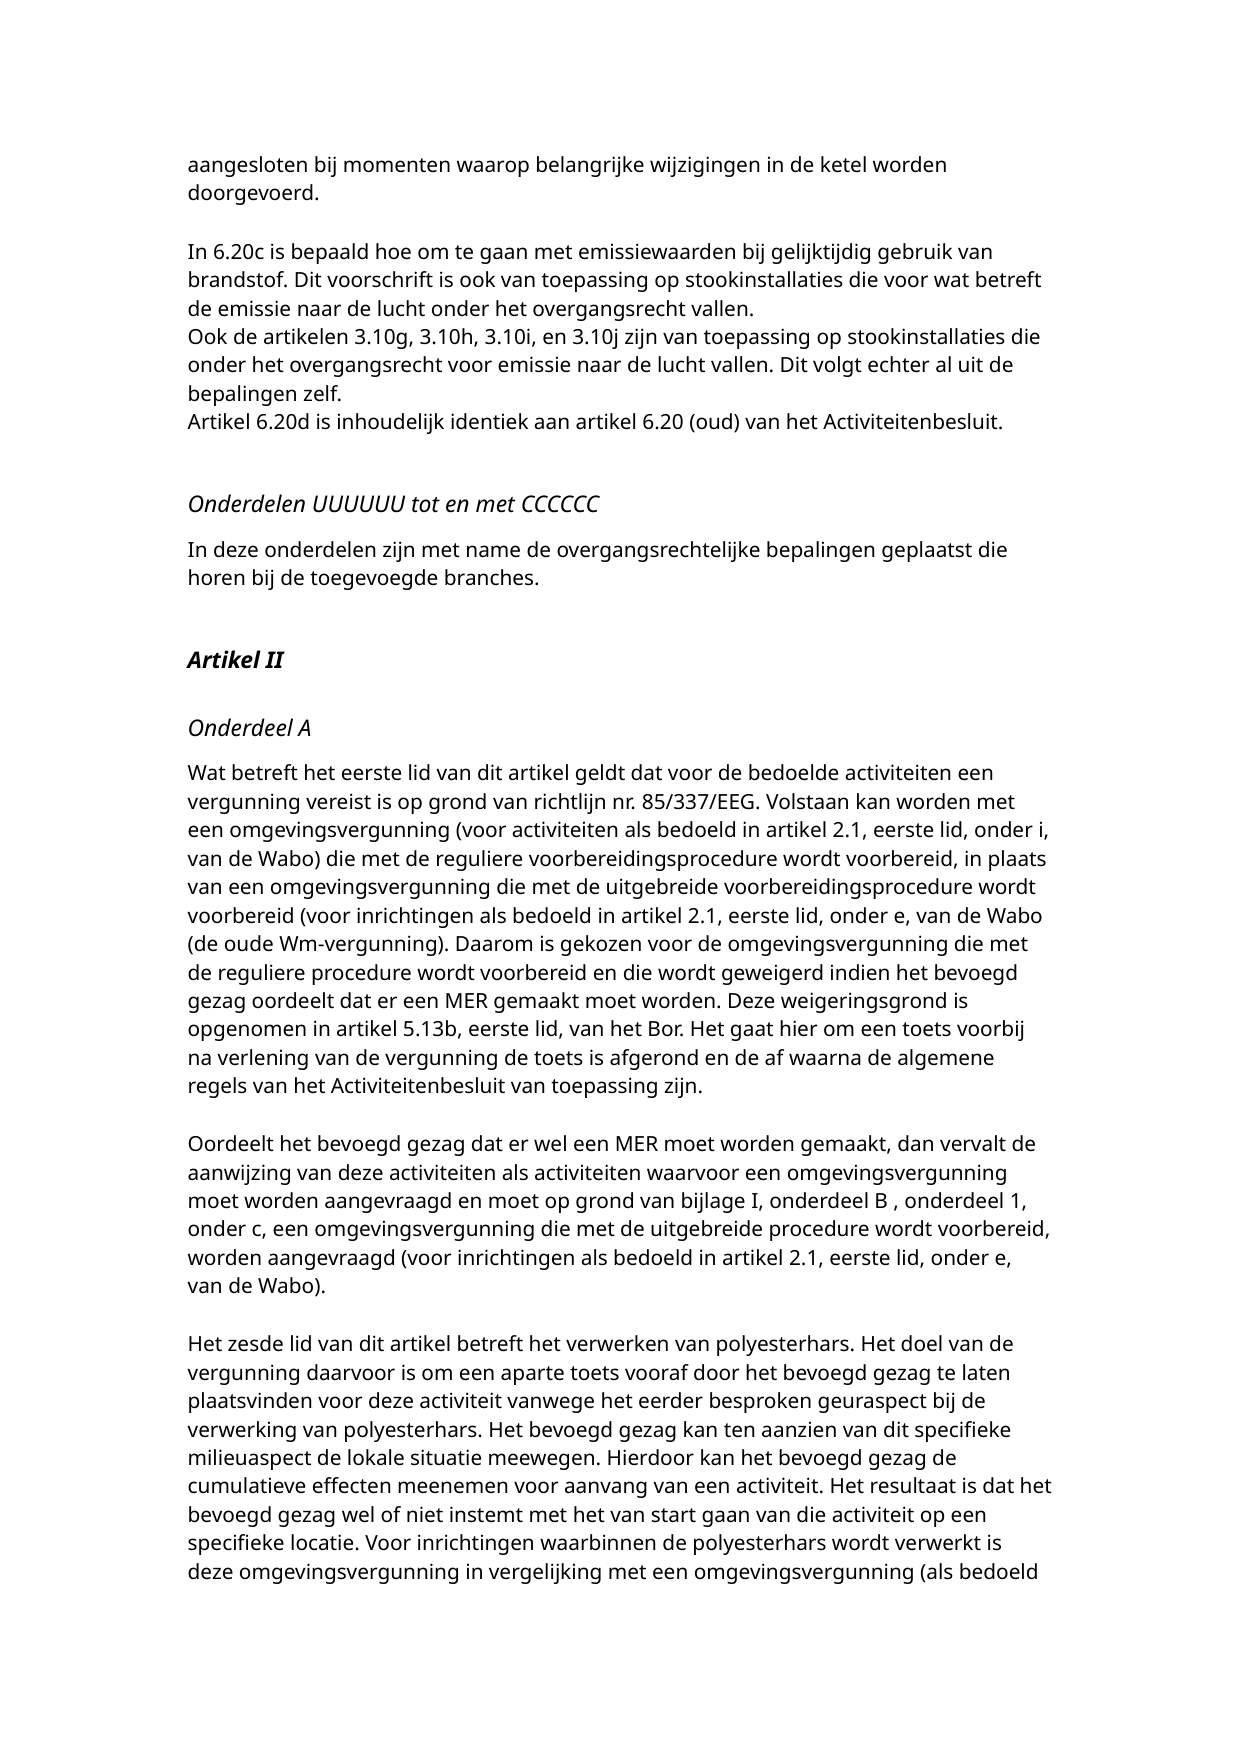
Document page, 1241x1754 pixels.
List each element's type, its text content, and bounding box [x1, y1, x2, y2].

text Artikel 6.20d is inhoudelijk identiek aan artikel 6.20 (oud) van het Activiteitenbesluit. [187, 407, 1053, 436]
text Oordeelt het bevoegd gezag dat er wel een MER moet worden gemaakt, dan vervalt de aanwijzing van deze activiteiten als activiteiten waarvoor een omgevingsvergunning moet worden aangevraagd en moet op grond van bijlage I, onderdeel B , onderdeel 1, onder c, een omgevingsvergunning die met de uitgebreide procedure wordt voorbereid, worden aangevraagd (voor inrichtingen als bedoeld in artikel 2.1, eerste lid, onder e, van de Wabo). [187, 1129, 1053, 1300]
subtitle Onderdelen UUUUUU tot en met CCCCCC [187, 488, 1053, 520]
text Het zesde lid van dit artikel betreft het verwerken van polyesterhars. Het doel van de vergunning daarvoor is om een aparte toets vooraf door het bevoegd gezag te laten plaatsvinden voor deze activiteit vanwege het eerder besproken geuraspect bij de verwerking van polyesterhars. Het bevoegd gezag kan ten aanzien van dit specifieke milieuaspect de lokale situatie meewegen. Hierdoor kan het bevoegd gezag de cumulatieve effecten meenemen voor aanvang van een activiteit. Het resultaat is dat het bevoegd gezag wel of niet instemt met het van start gaan van die activiteit op een specifieke locatie. Voor inrichtingen waarbinnen de polyesterhars wordt verwerkt is deze omgevingsvergunning in vergelijking met een omgevingsvergunning (als bedoeld [187, 1329, 1053, 1585]
text Ook de artikelen 3.10g, 3.10h, 3.10i, en 3.10j zijn van toepassing op stookinstallaties die onder het overgangsrecht voor emissie naar de lucht vallen. Dit volgt echter al uit de bepalingen zelf. [187, 322, 1053, 407]
text aangesloten bij momenten waarop belangrijke wijzigingen in de ketel worden doorgevoerd. [187, 150, 1053, 207]
subtitle Artikel II [187, 643, 1053, 675]
text Wat betreft het eerste lid van dit artikel geldt dat voor de bedoelde activiteiten een vergunning vereist is op grond van richtlijn nr. 85/337/EEG. Volstaan kan worden met een omgevingsvergunning (voor activiteiten als bedoeld in artikel 2.1, eerste lid, onder i, van de Wabo) die met de reguliere voorbereidingsprocedure wordt voorbereid, in plaats van een omgevingsvergunning die met de uitgebreide voorbereidingsprocedure wordt voorbereid (voor inrichtingen als bedoeld in artikel 2.1, eerste lid, onder e, van de Wabo (de oude Wm-vergunning). Daarom is gekozen voor de omgevingsvergunning die met de reguliere procedure wordt voorbereid en die wordt geweigerd indien het bevoegd gezag oordeelt dat er een MER gemaakt moet worden. Deze weigeringsgrond is opgenomen in artikel 5.13b, eerste lid, van het Bor. Het gaat hier om een toets voorbij na verlening van de vergunning de toets is afgerond en de af waarna de algemene regels van het Activiteitenbesluit van toepassing zijn. [187, 758, 1053, 1100]
subtitle Onderdeel A [187, 712, 1053, 743]
text In 6.20c is bepaald hoe om te gaan met emissiewaarden bij gelijktijdig gebruik van brandstof. Dit voorschrift is ook van toepassing op stookinstallaties die voor wat betreft de emissie naar de lucht onder het overgangsrecht vallen. [187, 237, 1053, 322]
text In deze onderdelen zijn met name de overgangsrechtelijke bepalingen geplaatst die horen bij de toegevoegde branches. [187, 535, 1053, 592]
